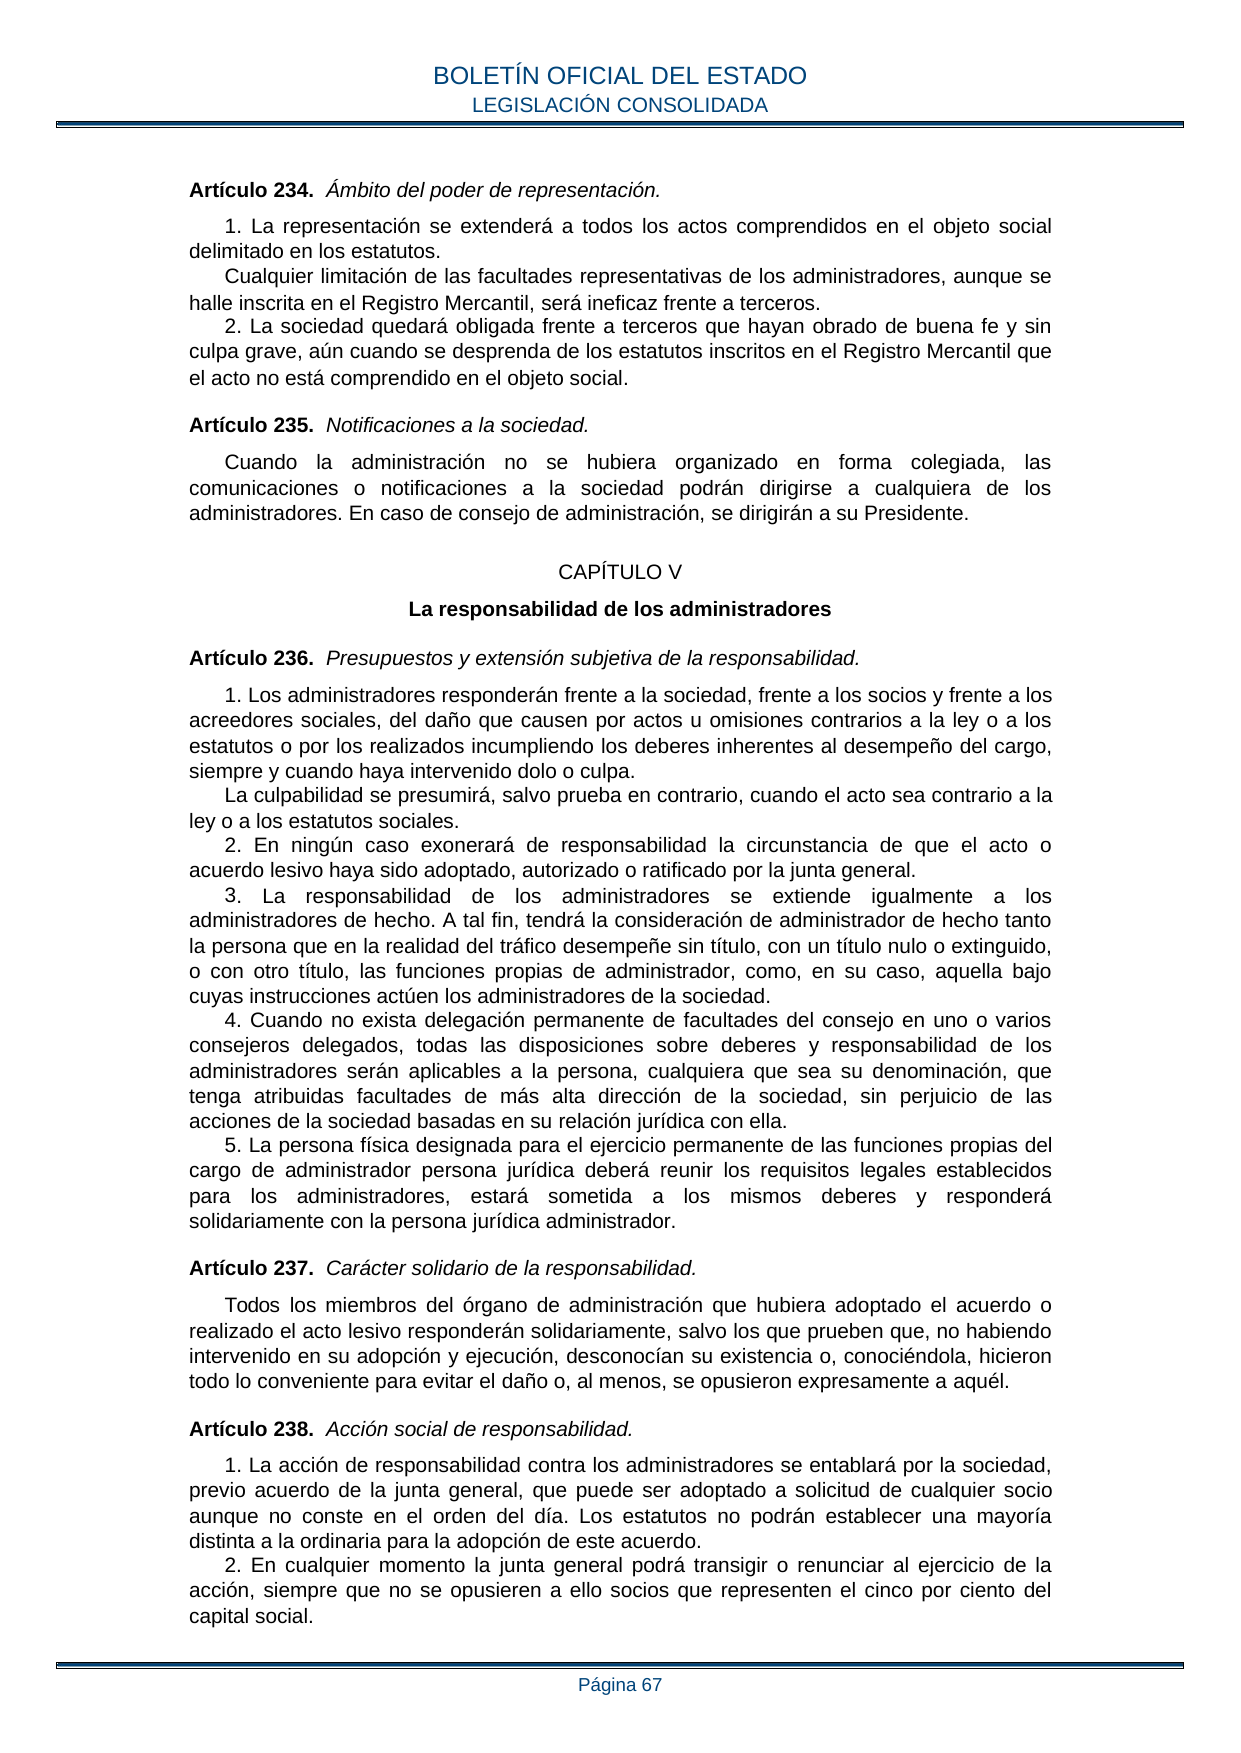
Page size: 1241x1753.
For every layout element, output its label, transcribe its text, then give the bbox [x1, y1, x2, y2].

text comunicaciones o notificaciones a la sociedad podrán dirigirse a cualquiera de los [189, 475, 1076, 500]
text para los administradores, estará sometida a los mismos deberes y responderá [189, 1183, 1076, 1208]
text 2. En cualquier momento la junta general podrá transigir o renunciar al ejercicio de la [224, 1549, 1076, 1574]
text Artículo 238. Acción social de responsabilidad. [189, 1412, 658, 1442]
text administradores serán aplicables a la persona, cualquiera que sea su denominación, que [189, 1058, 1076, 1083]
text BOLETÍN OFICIAL DEL ESTADO [433, 56, 832, 92]
text realizado el acto lesivo responderán solidariamente, salvo los que prueben que, no habiendo [189, 1318, 1076, 1343]
text . La persona física designada para el ejercicio permanente de las funciones propias del [236, 1128, 1076, 1153]
text solidariamente con la persona jurídica administrador. [189, 1208, 1076, 1233]
text Cuando la administración no se hubiera organizado en forma colegiada, las [224, 446, 1076, 475]
text capital social. [189, 1604, 1076, 1629]
text acreedores sociales, del daño que causen por actos u omisiones contrarios a la ley o a los [189, 703, 1076, 733]
text acciones de la sociedad basadas en su relación jurídica con ella. [189, 1108, 1076, 1133]
text Todos los miembros del órgano de administración que hubiera adoptado el acuerdo o [224, 1289, 1076, 1318]
text 5 [224, 1128, 236, 1153]
text el acto no está comprendido en el objeto social. [189, 365, 1076, 390]
text . Los administradores responderán frente a la sociedad, frente a los socios y frente a los [236, 678, 1076, 703]
text Artículo 235. Notificaciones a la sociedad. [189, 409, 614, 438]
text . La acción de responsabilidad contra los administradores se entablará por la sociedad, [236, 1449, 1076, 1474]
text La responsabilidad de los administradores [408, 593, 857, 623]
text Artículo 234. Ámbito del poder de representación. [189, 173, 686, 203]
text 1 [224, 678, 236, 703]
text delimitado en los estatutos. [189, 235, 466, 265]
text halle inscrita en el Registro Mercantil, será ineficaz frente a terceros. [189, 290, 1076, 315]
text todo lo conveniente para evitar el daño o, al menos, se opusieron expresamente a aquél. [189, 1368, 1076, 1393]
text LEGISLACIÓN CONSOLIDADA [472, 89, 793, 118]
text CAPÍTULO V [558, 556, 707, 586]
text acción, siempre que no se opusieren a ello socios que representen el cinco por ciento del [189, 1574, 1076, 1604]
text administradores. En caso de consejo de administración, se dirigirán a su Presidente. [189, 500, 1076, 525]
text . La representación se extenderá a todos los actos comprendidos en el objeto social [236, 210, 1076, 240]
text o con otro título, las funciones propias de administrador, como, en su caso, aquella bajo [189, 958, 1076, 983]
text 3 [224, 878, 261, 903]
text tenga atribuidas facultades de más alta dirección de la sociedad, sin perjuicio de las [189, 1083, 1076, 1108]
text ley o a los estatutos sociales. [189, 808, 1076, 833]
text aunque no conste en el orden del día. Los estatutos no podrán establecer una mayoría [189, 1504, 1076, 1529]
text . En ningún caso exonerará de responsabilidad la circunstancia de que el acto o [236, 828, 1076, 853]
picture [57, 122, 1183, 127]
text Página 67 [578, 1670, 687, 1697]
text culpa grave, aún cuando se desprenda de los estatutos inscritos en el Registro Mercantil que [189, 335, 1076, 365]
text 1 [224, 1449, 236, 1474]
text previo acuerdo de la junta general, que puede ser adoptado a solicitud de cualquier socio [189, 1474, 1076, 1504]
text 2 [224, 828, 236, 853]
text administradores de hecho. A tal fin, tendrá la consideración de administrador de hecho tanto [189, 903, 1076, 933]
text . La sociedad quedará obligada frente a terceros que hayan obrado de buena fe y sin [236, 310, 1076, 335]
text estatutos o por los realizados incumpliendo los deberes inherentes al desempeño del cargo, [189, 733, 1076, 758]
text Artículo 236. Presupuestos y extensión subjetiva de la responsabilidad. [189, 641, 886, 671]
text Cualquier limitación de las facultades representativas de los administradores, aunque se [224, 260, 1076, 290]
text acuerdo lesivo haya sido adoptado, autorizado o ratificado por la junta general. [189, 853, 1076, 883]
text 4. Cuando no exista delegación permanente de facultades del consejo en uno o varios [224, 1003, 1076, 1028]
text 2 [224, 310, 236, 335]
text consejeros delegados, todas las disposiciones sobre deberes y responsabilidad de los [189, 1028, 1076, 1058]
text 1 [224, 210, 236, 235]
text la persona que en la realidad del tráfico desempeñe sin título, con un título nulo o extinguido, [189, 933, 1076, 958]
text cargo de administrador persona jurídica deberá reunir los requisitos legales establecidos [189, 1153, 1076, 1183]
text . La responsabilidad de los administradores se extiende igualmente a los [261, 883, 1076, 903]
text intervenido en su adopción y ejecución, desconocían su existencia o, conociéndola, hicieron [189, 1343, 1076, 1368]
text siempre y cuando haya intervenido dolo o culpa. [189, 758, 1076, 783]
text distinta a la ordinaria para la adopción de este acuerdo. [189, 1529, 1076, 1554]
text La culpabilidad se presumirá, salvo prueba en contrario, cuando el acto sea contrario a la [224, 778, 1076, 808]
picture [57, 1663, 1183, 1668]
text Artículo 237. Carácter solidario de la responsabilidad. [189, 1252, 722, 1282]
text cuyas instrucciones actúen los administradores de la sociedad. [189, 983, 1076, 1008]
